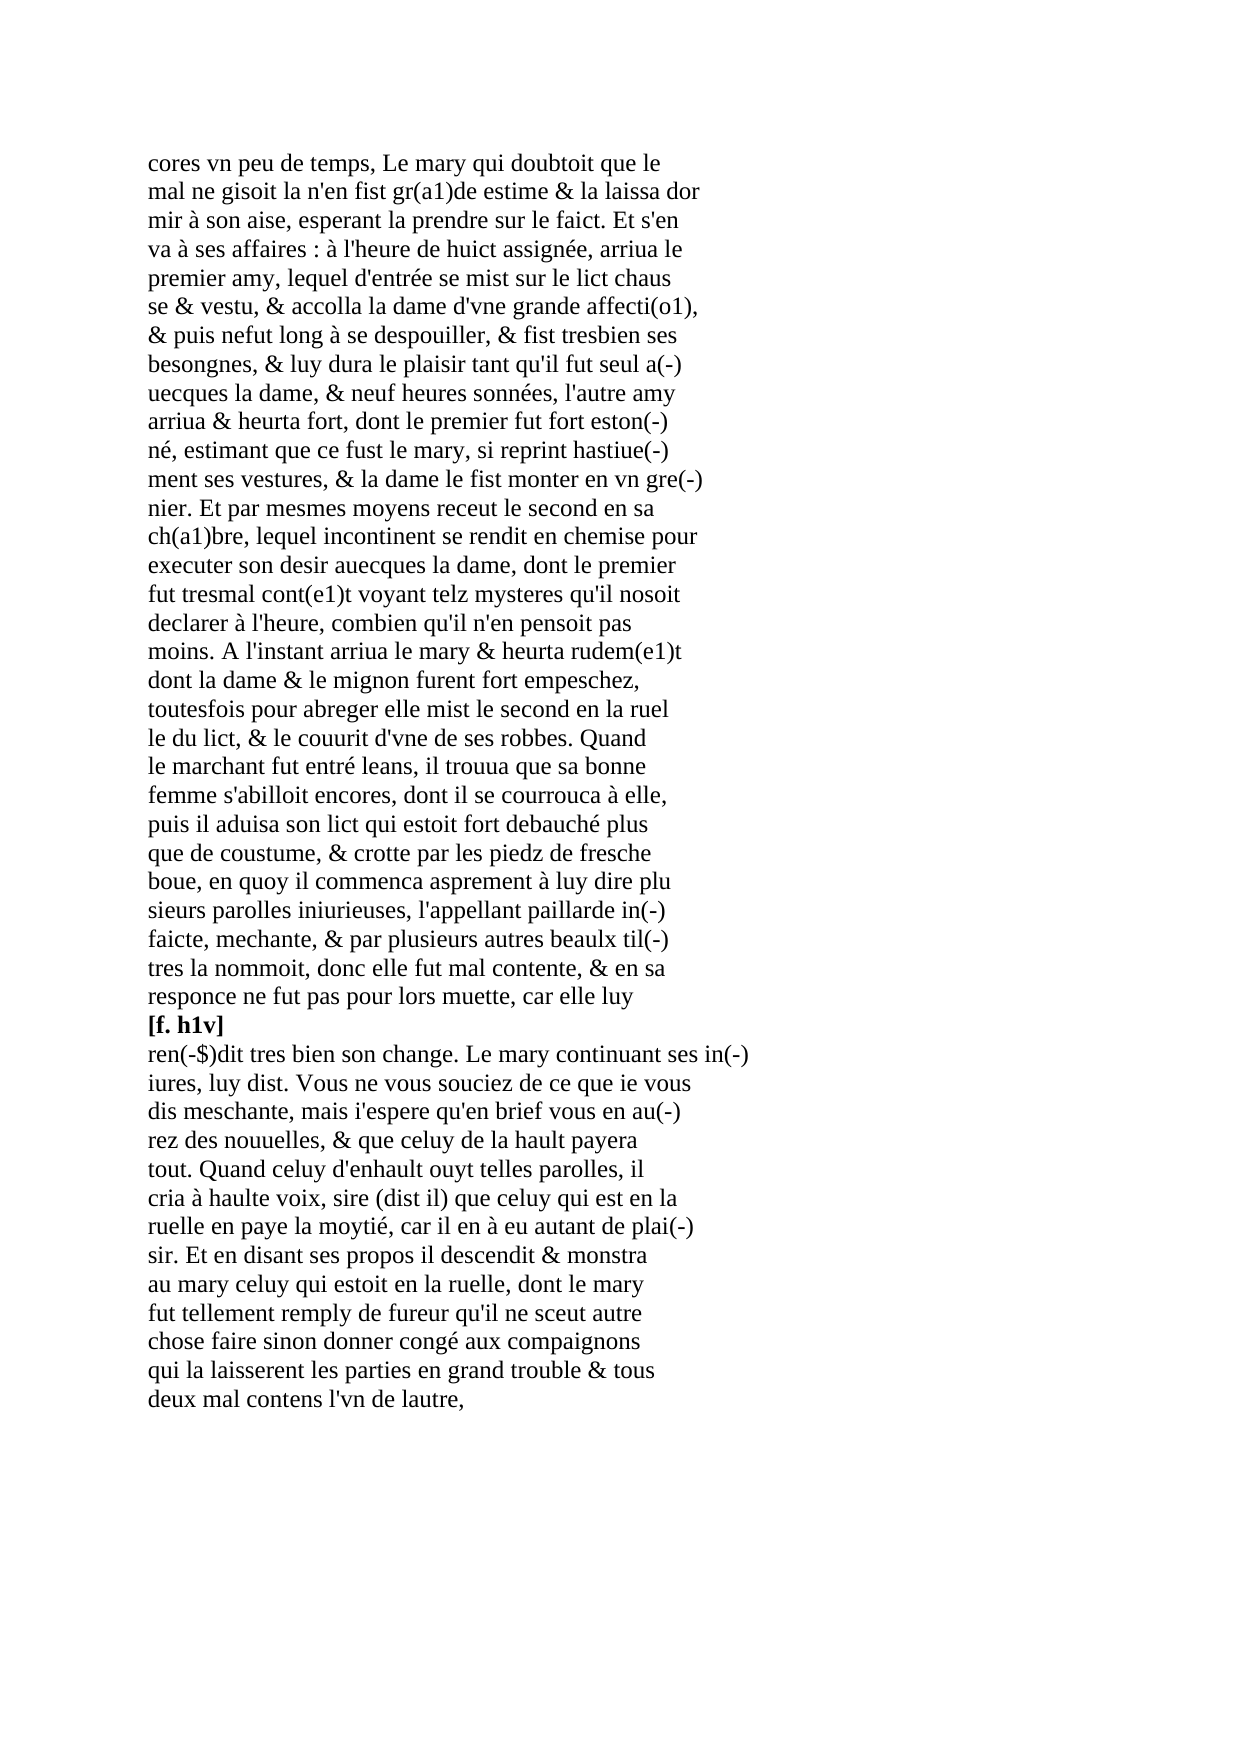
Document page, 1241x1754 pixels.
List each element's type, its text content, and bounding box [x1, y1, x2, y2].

text cores vn peu de temps, Le mary qui doubtoit que le mal ne gisoit la n'en fist gr(a1)de estime & la laissa dor mir à son aise, esperant la prendre sur le faict. Et s'en va à ses affaires : à l'heure de huict assignée, arriua le premier amy, lequel d'entrée se mist sur le lict chaus se & vestu, & accolla la dame d'vne grande affecti(o1), & puis nefut long à se despouiller, & fist tresbien ses besongnes, & luy dura le plaisir tant qu'il fut seul a(-) uecques la dame, & neuf heures sonnées, l'autre amy arriua & heurta fort, dont le premier fut fort eston(-) né, estimant que ce fust le mary, si reprint hastiue(-) ment ses vestures, & la dame le fist monter en vn gre(-) nier. Et par mesmes moyens receut le second en sa ch(a1)bre, lequel incontinent se rendit en chemise pour executer son desir auecques la dame, dont le premier fut tresmal cont(e1)t voyant telz mysteres qu'il nosoit declarer à l'heure, combien qu'il n'en pensoit pas moins. A l'instant arriua le mary & heurta rudem(e1)t dont la dame & le mignon furent fort empeschez, toutesfois pour abreger elle mist le second en la ruel le du lict, & le couurit d'vne de ses robbes. Quand le marchant fut entré leans, il trouua que sa bonne femme s'abilloit encores, dont il se courrouca à elle, puis il aduisa son lict qui estoit fort debauché plus que de coustume, & crotte par les piedz de fresche boue, en quoy il commenca asprement à luy dire plu sieurs parolles iniurieuses, l'appellant paillarde in(-) faicte, mechante, & par plusieurs autres beaulx til(-) tres la nommoit, donc elle fut mal contente, & en sa responce ne fut pas pour lors muette, car elle luy [f. h1v] ren(-$)dit tres bien son change. Le mary continuant ses in(-) iures, luy dist. Vous ne vous souciez de ce que ie vous dis meschante, mais i'espere qu'en brief vous en au(-) rez des nouuelles, & que celuy de la hault payera tout. Quand celuy d'enhault ouyt telles parolles, il cria à haulte voix, sire (dist il) que celuy qui est en la ruelle en paye la moytié, car il en à eu autant de plai(-) sir. Et en disant ses propos il descendit & monstra au mary celuy qui estoit en la ruelle, dont le mary fut tellement remply de fureur qu'il ne sceut autre chose faire sinon donner congé aux compaignons qui la laisserent les parties en grand trouble & tous deux mal contens l'vn de lautre, [148, 148, 1093, 1413]
